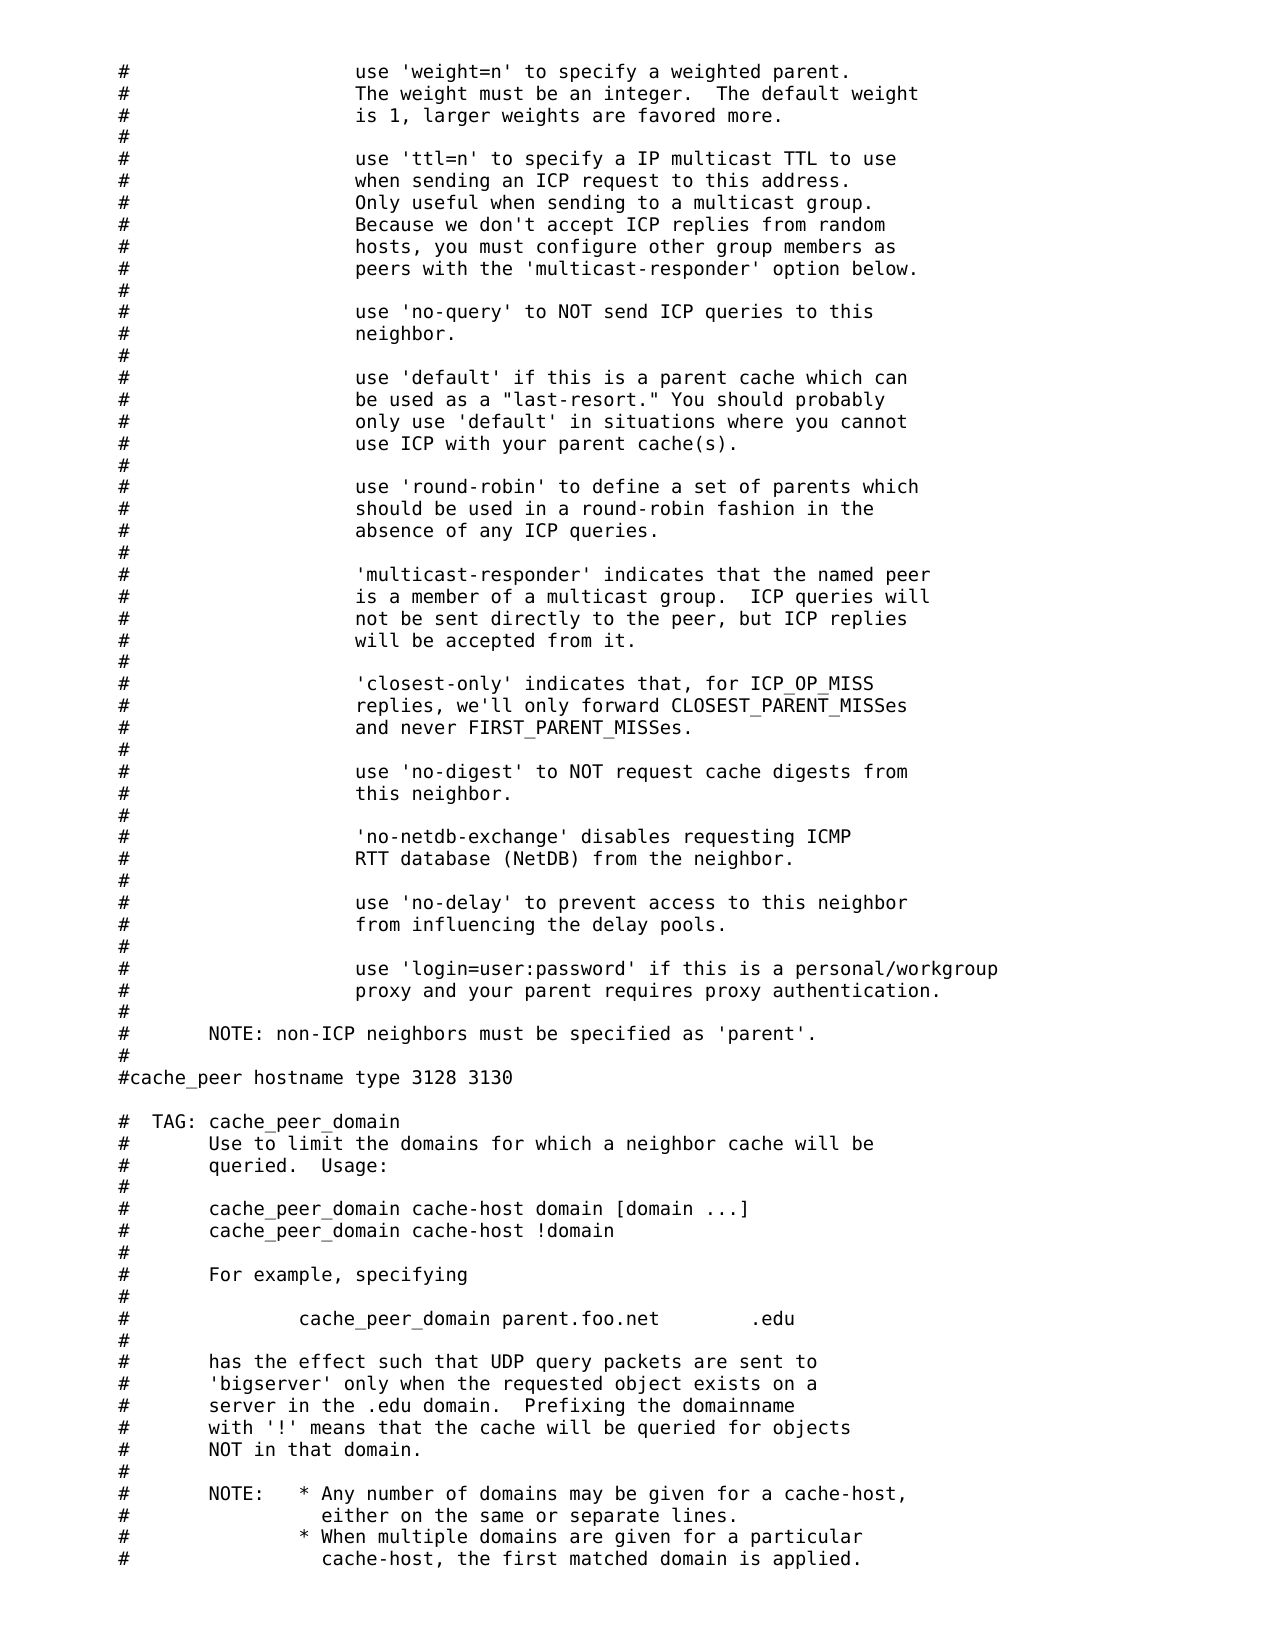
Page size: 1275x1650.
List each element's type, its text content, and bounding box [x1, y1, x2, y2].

text # [118, 1330, 1192, 1352]
text # [118, 280, 1192, 302]
text # For example, specifying [118, 1264, 1192, 1286]
text # [118, 1242, 1192, 1264]
text # [118, 805, 1192, 827]
text # cache_peer_domain parent.foo.net .edu [118, 1308, 1192, 1330]
text # this neighbor. [118, 783, 1192, 805]
text # replies, we'll only forward CLOSEST_PARENT_MISSes [118, 695, 1192, 717]
text # and never FIRST_PARENT_MISSes. [118, 717, 1192, 739]
text # use 'no-digest' to NOT request cache digests from [118, 761, 1192, 783]
text # absence of any ICP queries. [118, 520, 1192, 542]
text # 'no-netdb-exchange' disables requesting ICMP [118, 827, 1192, 848]
text # [118, 455, 1192, 477]
text # either on the same or separate lines. [118, 1505, 1192, 1527]
text # 'closest-only' indicates that, for ICP_OP_MISS [118, 673, 1192, 695]
text # [118, 1286, 1192, 1308]
text # Only useful when sending to a multicast group. [118, 192, 1192, 214]
text # [118, 127, 1192, 148]
text # [118, 739, 1192, 761]
text # is 1, larger weights are favored more. [118, 105, 1192, 127]
text # server in the .edu domain. Prefixing the domainname [118, 1395, 1192, 1417]
text # use 'no-query' to NOT send ICP queries to this [118, 302, 1192, 323]
text # TAG: cache_peer_domain [118, 1111, 1192, 1133]
text # NOTE: non-ICP neighbors must be specified as 'parent'. [118, 1023, 1192, 1045]
text # cache-host, the first matched domain is applied. [118, 1548, 1192, 1570]
text # when sending an ICP request to this address. [118, 170, 1192, 192]
text # * When multiple domains are given for a particular [118, 1527, 1192, 1548]
text # use 'weight=n' to specify a weighted parent. [118, 61, 1192, 83]
text # use 'ttl=n' to specify a IP multicast TTL to use [118, 148, 1192, 170]
text # [118, 652, 1192, 673]
text # cache_peer_domain cache-host domain [domain ...] [118, 1198, 1192, 1220]
text # will be accepted from it. [118, 630, 1192, 652]
text # NOTE: * Any number of domains may be given for a cache-host, [118, 1483, 1192, 1505]
text # be used as a "last-resort." You should probably [118, 389, 1192, 411]
text # use 'round-robin' to define a set of parents which [118, 477, 1192, 498]
text # Because we don't accept ICP replies from random [118, 214, 1192, 236]
text # not be sent directly to the peer, but ICP replies [118, 608, 1192, 630]
text # Use to limit the domains for which a neighbor cache will be [118, 1133, 1192, 1155]
text # should be used in a round-robin fashion in the [118, 498, 1192, 520]
text # The weight must be an integer. The default weight [118, 83, 1192, 105]
text # peers with the 'multicast-responder' option below. [118, 258, 1192, 280]
text # [118, 936, 1192, 958]
text # 'bigserver' only when the requested object exists on a [118, 1373, 1192, 1395]
text #cache_peer hostname type 3128 3130 [118, 1067, 1192, 1089]
text # NOT in that domain. [118, 1439, 1192, 1461]
text # is a member of a multicast group. ICP queries will [118, 586, 1192, 608]
text # [118, 1461, 1192, 1483]
text # proxy and your parent requires proxy authentication. [118, 980, 1192, 1002]
text # hosts, you must configure other group members as [118, 236, 1192, 258]
text # [118, 1002, 1192, 1023]
text # queried. Usage: [118, 1155, 1192, 1177]
text # use ICP with your parent cache(s). [118, 433, 1192, 455]
text # neighbor. [118, 323, 1192, 345]
text # [118, 542, 1192, 564]
text # [118, 345, 1192, 367]
text # with '!' means that the cache will be queried for objects [118, 1417, 1192, 1439]
text # cache_peer_domain cache-host !domain [118, 1220, 1192, 1242]
text # [118, 870, 1192, 892]
text # use 'default' if this is a parent cache which can [118, 367, 1192, 389]
text # from influencing the delay pools. [118, 914, 1192, 936]
text # only use 'default' in situations where you cannot [118, 411, 1192, 433]
text # 'multicast-responder' indicates that the named peer [118, 564, 1192, 586]
text # use 'no-delay' to prevent access to this neighbor [118, 892, 1192, 914]
text # has the effect such that UDP query packets are sent to [118, 1352, 1192, 1373]
text # [118, 1177, 1192, 1198]
text # use 'login=user:password' if this is a personal/workgroup [118, 958, 1192, 980]
text # RTT database (NetDB) from the neighbor. [118, 848, 1192, 870]
text # [118, 1045, 1192, 1067]
